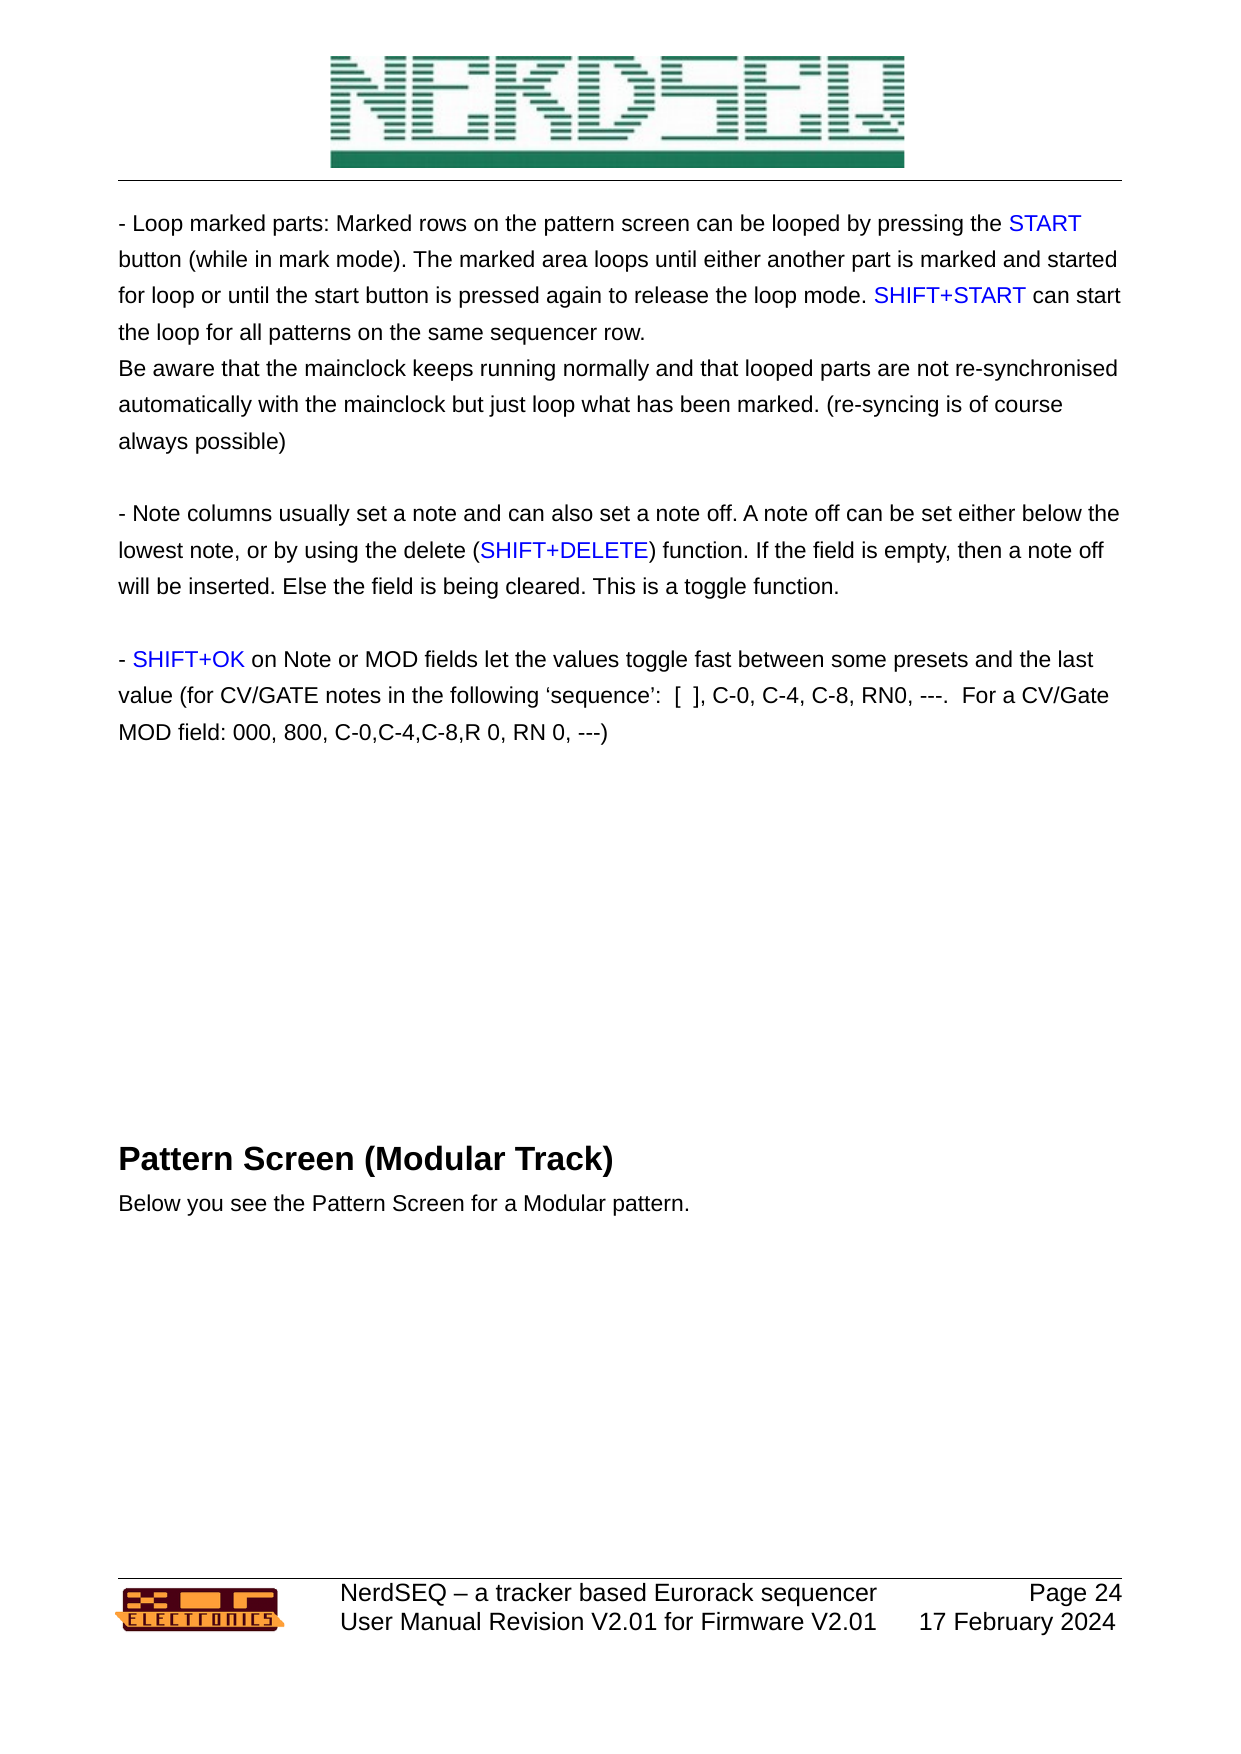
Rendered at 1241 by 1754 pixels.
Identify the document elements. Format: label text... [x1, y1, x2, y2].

text - Loop marked parts: Marked rows on the pattern screen can be looped by pressing the START button (while in mark mode). The marked area loops until either another part is marked and started for loop or until the start button is pressed again to release the loop mode. SHIFT+START can start the loop for all patterns on the same sequencer row. Be aware that the mainclock keeps running normally and that looped parts are not re-synchronised automatically with the mainclock but just loop what has been marked. (re-syncing is of course always possible) [118, 209, 1122, 454]
text Below you see the Pattern Screen for a Modular pattern. [118, 1190, 1122, 1217]
subtitle Pattern Screen (Modular Track) [118, 1139, 1122, 1178]
text - Note columns usually set a note and can also set a note off. A note off can be set either below the lowest note, or by using the delete (SHIFT+DELETE) function. If the field is empty, then a note off will be inserted. Else the field is being cleared. This is a toggle function. - SHIFT+OK on Note or MOD fields let the values toggle fast between some presets and the last value (for CV/GATE notes in the following ‘sequence’: [ ], C-0, C-4, C-8, RN0, ---. For a CV/Gate MOD field: 000, 800, C-0,C-4,C-8,R 0, RN 0, ---) [118, 500, 1122, 745]
picture [115, 1584, 285, 1634]
picture [330, 56, 905, 168]
